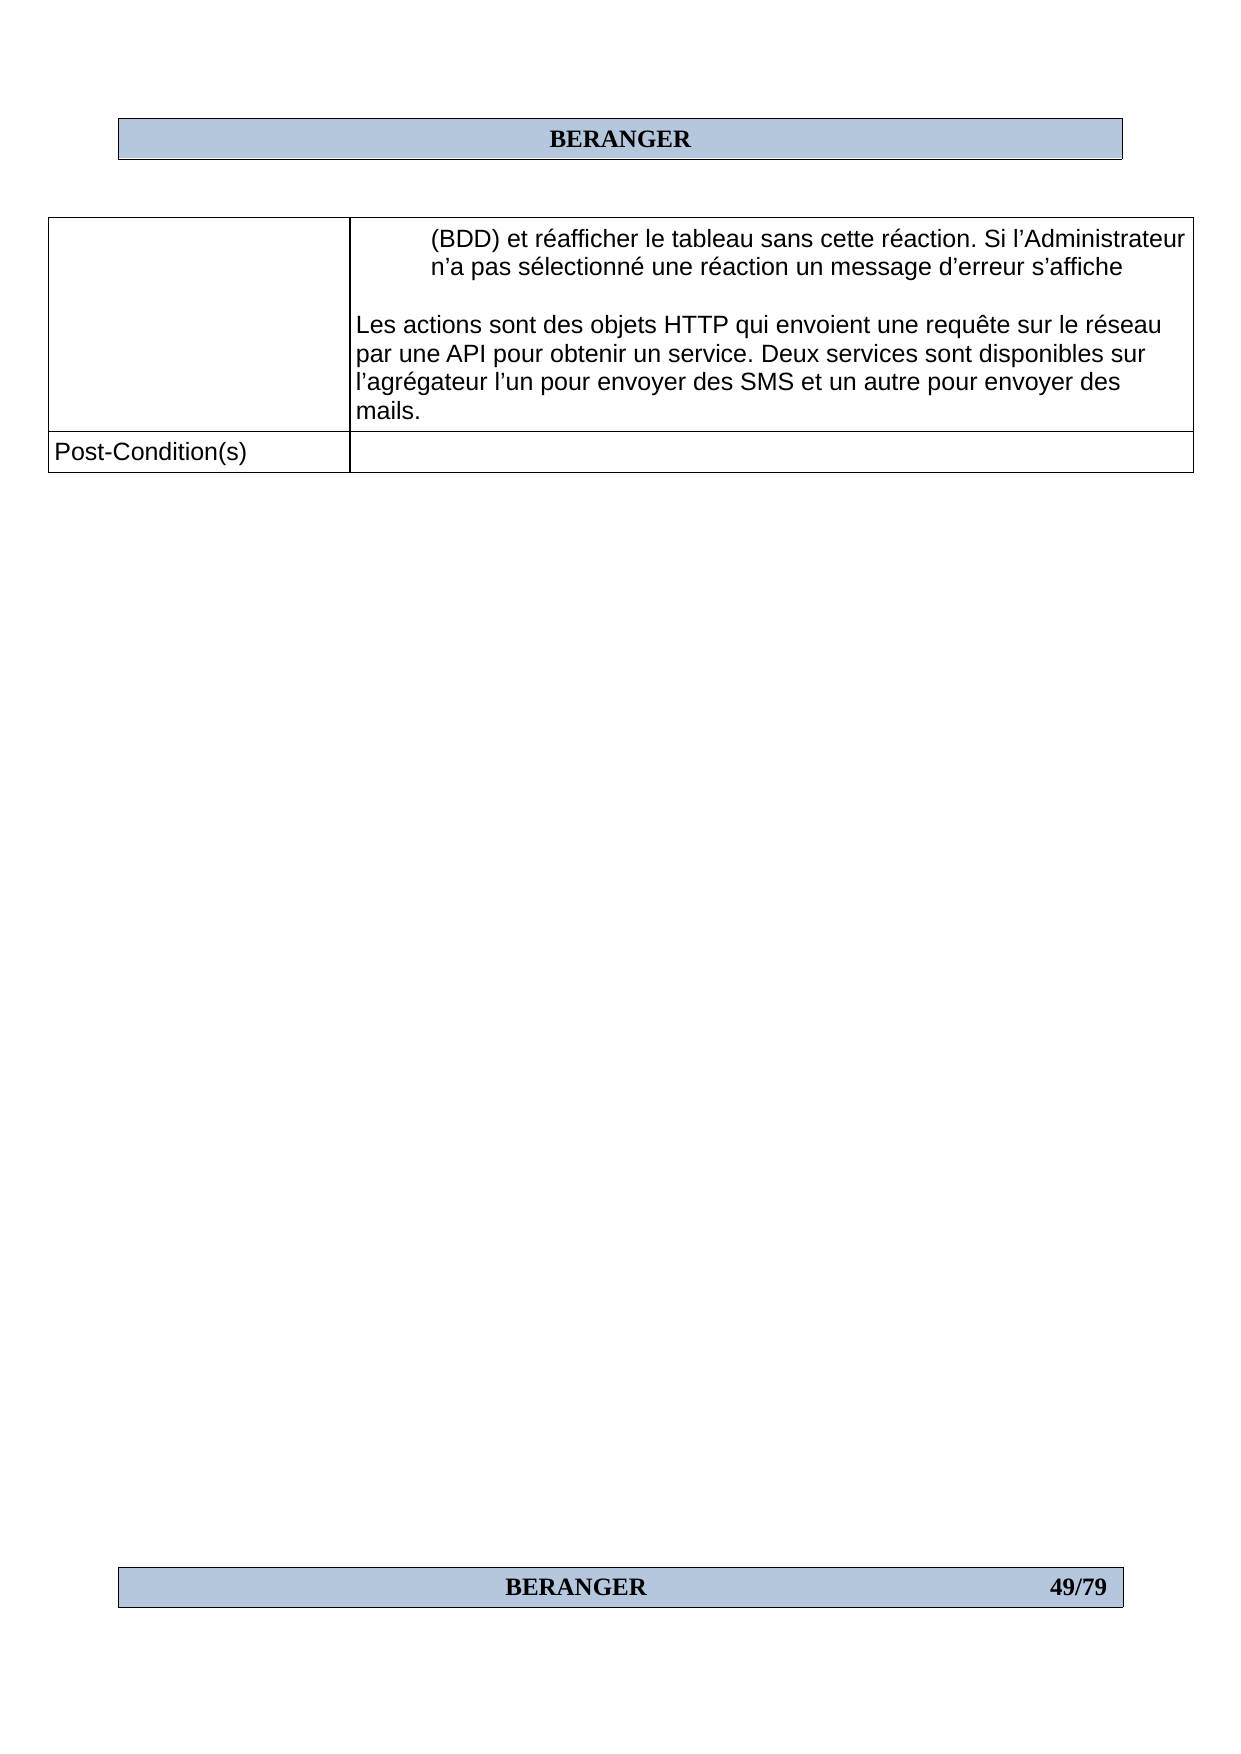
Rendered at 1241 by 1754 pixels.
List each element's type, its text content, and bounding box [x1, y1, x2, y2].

table_cell Post-Condition(s) [49, 432, 349, 472]
table_cell [49, 218, 349, 431]
table_cell (BDD) et réafficher le tableau sans cette réaction. Si l’Administrateur n’a pas sélectionné une réaction un message d’erreur s’affiche Les actions sont des objets HTTP qui envoient une requête sur le réseau par une API pour obtenir un service. Deux services sont disponibles sur l’agrégateur l’un pour envoyer des SMS et un autre pour envoyer des mails. [351, 218, 1193, 431]
table_cell [351, 432, 1193, 472]
